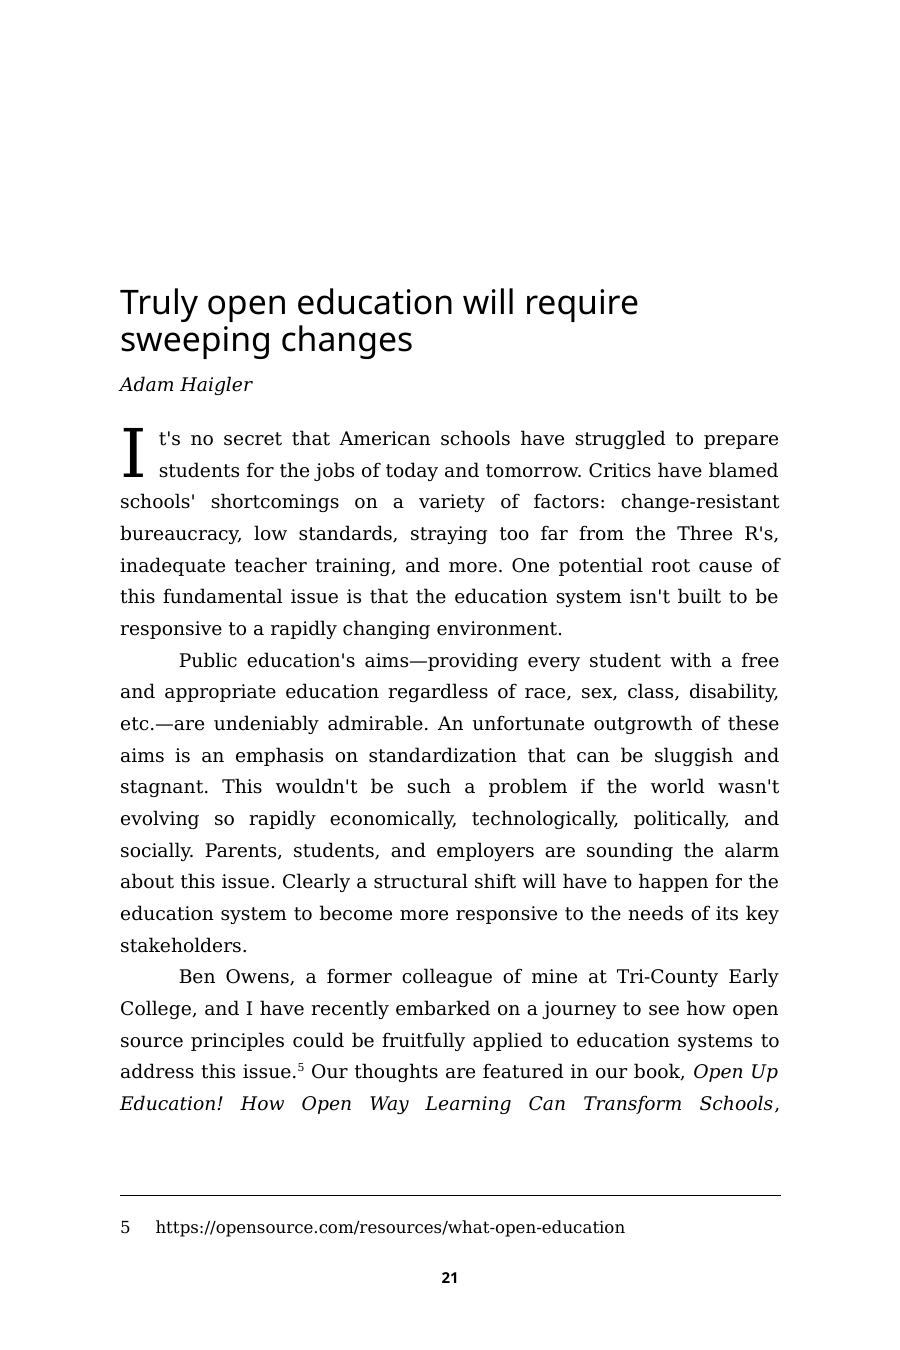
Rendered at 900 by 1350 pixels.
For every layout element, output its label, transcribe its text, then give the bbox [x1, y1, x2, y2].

text It's no secret that American schools have struggled to prepare students for the jobs of today and tomorrow. Critics have blamed schools' shortcomings on a variety of factors: change-resistant bureaucracy, low standards, straying too far from the Three R's, inadequate teacher training, and more. One potential root cause of this fundamental issue is that the education system isn't built to be responsive to a rapidly changing environment. [120, 428, 780, 640]
subtitle Truly open education will require sweeping changes [120, 283, 780, 361]
text Public education's aims—providing every student with a free and appropriate education regardless of race, sex, class, disability, etc.—are undeniably admirable. An unfortunate outgrowth of these aims is an emphasis on standardization that can be sluggish and stagnant. This wouldn't be such a problem if the world wasn't evolving so rapidly economically, technologically, politically, and socially. Parents, students, and employers are sounding the alarm about this issue. Clearly a structural shift will have to happen for the education system to become more responsive to the needs of its key stakeholders. [120, 650, 780, 957]
text https://opensource.com/resources/what-open-education [120, 1218, 780, 1237]
text Adam Haigler [120, 374, 780, 396]
text Ben Owens, a former colleague of mine at Tri-County Early College, and I have recently embarked on a journey to see how open source principles could be fruitfully applied to education systems to address this issue. Our thoughts are featured in our book, Open Up Education! How Open Way Learning Can Transform Schools, [120, 966, 780, 1115]
